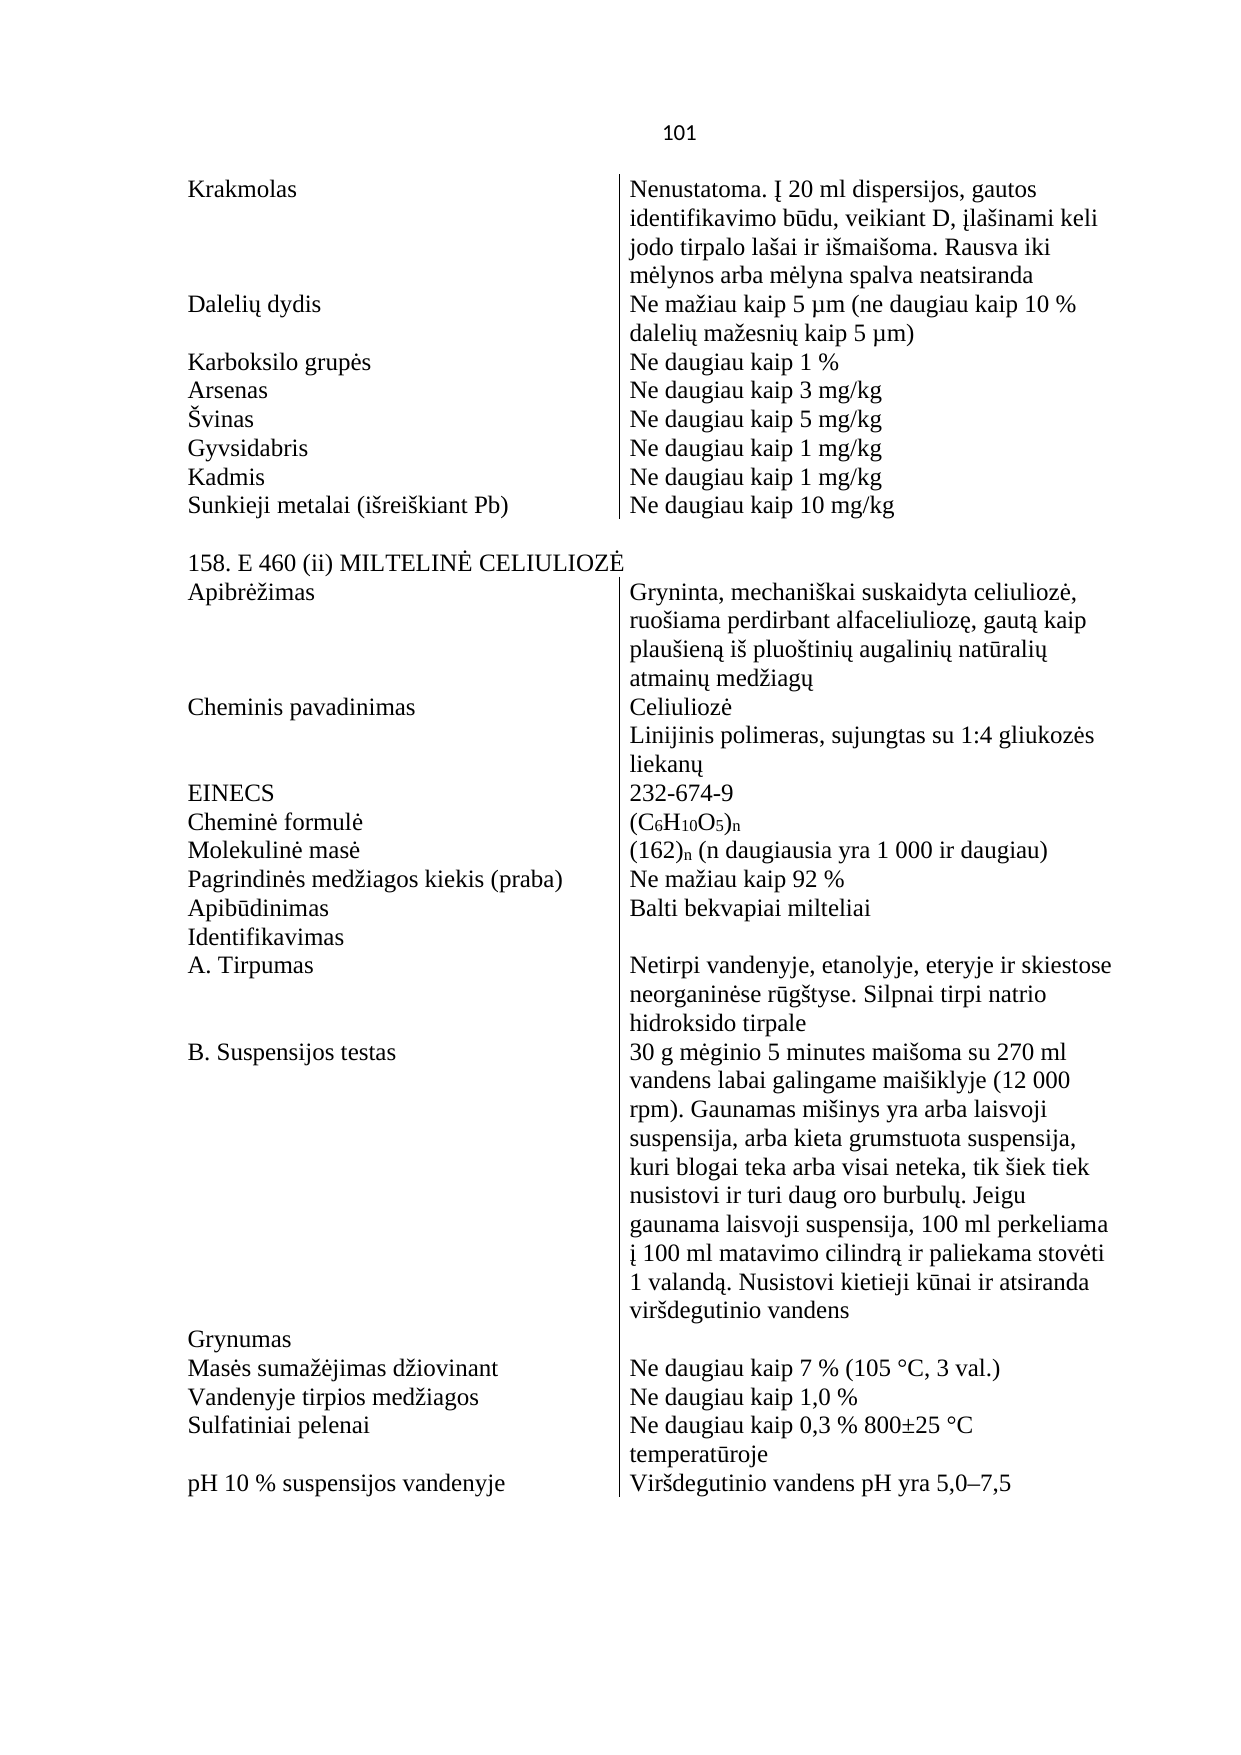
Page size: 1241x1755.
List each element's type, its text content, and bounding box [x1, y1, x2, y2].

table_cell Ne daugiau kaip 1 mg/kg [620, 462, 1122, 490]
table_cell Arsenas [177, 375, 619, 404]
table_cell Apibrėžimas [177, 577, 619, 692]
table_cell B. Suspensijos testas [177, 1037, 619, 1324]
table_cell Cheminis pavadinimas [177, 692, 619, 778]
table_cell Molekulinė masė [177, 835, 619, 864]
table_cell Netirpi vandenyje, etanolyje, eteryje ir skiestose neorganinėse rūgštyse. Silpnai tirpi natrio hidroksido tirpale [620, 950, 1122, 1037]
table_cell Identifikavimas [177, 922, 619, 950]
table_cell (C6H10O5)n [620, 807, 1122, 835]
table_cell Gryninta, mechaniškai suskaidyta celiuliozė, ruošiama perdirbant alfaceliuliozę, gautą kaip plaušieną iš pluoštinių augalinių natūralių atmainų medžiagų [620, 577, 1122, 692]
table_cell pH 10 % suspensijos vandenyje [177, 1468, 619, 1497]
table_cell Kadmis [177, 462, 619, 490]
table_cell Ne mažiau kaip 5 µm (ne daugiau kaip 10 % dalelių mažesnių kaip 5 µm) [620, 289, 1122, 347]
table_cell Ne daugiau kaip 5 mg/kg [620, 404, 1122, 433]
table_cell Sulfatiniai pelenai [177, 1410, 619, 1468]
table_cell Ne daugiau kaip 1 mg/kg [620, 433, 1122, 462]
table_cell Pagrindinės medžiagos kiekis (praba) [177, 864, 619, 893]
table_cell Apibūdinimas [177, 893, 619, 922]
table_cell Grynumas [177, 1324, 619, 1353]
table_cell Celiuliozė Linijinis polimeras, sujungtas su 1:4 gliukozės liekanų [620, 692, 1122, 778]
table_cell (162)n (n daugiausia yra 1 000 ir daugiau) [620, 835, 1122, 864]
table_cell Ne daugiau kaip 0,3 % 800±25 °C temperatūroje [620, 1410, 1122, 1468]
table_cell 30 g mėginio 5 minutes maišoma su 270 ml vandens labai galingame maišiklyje (12 000 rpm). Gaunamas mišinys yra arba laisvoji suspensija, arba kieta grumstuota suspensija, kuri blogai teka arba visai neteka, tik šiek tiek nusistovi ir turi daug oro burbulų. Jeigu gaunama laisvoji suspensija, 100 ml perkeliama į 100 ml matavimo cilindrą ir paliekama stovėti 1 valandą. Nusistovi kietieji kūnai ir atsiranda viršdegutinio vandens [620, 1037, 1122, 1324]
table_cell Ne mažiau kaip 92 % [620, 864, 1122, 893]
table_cell Krakmolas [177, 174, 619, 289]
table_cell Ne daugiau kaip 7 % (105 °C, 3 val.) [620, 1353, 1122, 1382]
table_cell Sunkieji metalai (išreiškiant Pb) [177, 490, 619, 519]
table_cell EINECS [177, 778, 619, 807]
table_cell Vandenyje tirpios medžiagos [177, 1382, 619, 1410]
table_cell Cheminė formulė [177, 807, 619, 835]
table_cell Ne daugiau kaip 10 mg/kg [620, 490, 1122, 519]
table_cell [620, 922, 1122, 950]
table_cell Nenustatoma. Į 20 ml dispersijos, gautos identifikavimo būdu, veikiant D, įlašinami keli jodo tirpalo lašai ir išmaišoma. Rausva iki mėlynos arba mėlyna spalva neatsiranda [620, 174, 1122, 289]
table_cell Gyvsidabris [177, 433, 619, 462]
table_cell Viršdegutinio vandens pH yra 5,0–7,5 [620, 1468, 1122, 1497]
table_cell A. Tirpumas [177, 950, 619, 1037]
table_cell Masės sumažėjimas džiovinant [177, 1353, 619, 1382]
table_cell Karboksilo grupės [177, 347, 619, 375]
table_cell Ne daugiau kaip 1,0 % [620, 1382, 1122, 1410]
table_cell Ne daugiau kaip 3 mg/kg [620, 375, 1122, 404]
table_cell [620, 1324, 1122, 1353]
table_cell 232-674-9 [620, 778, 1122, 807]
table_cell Balti bekvapiai milteliai [620, 893, 1122, 922]
table_header 158. E 460 (ii) MILTELINĖ CELIULIOZĖ [177, 548, 1122, 577]
table_cell Švinas [177, 404, 619, 433]
table_cell Dalelių dydis [177, 289, 619, 347]
table_cell Ne daugiau kaip 1 % [620, 347, 1122, 375]
